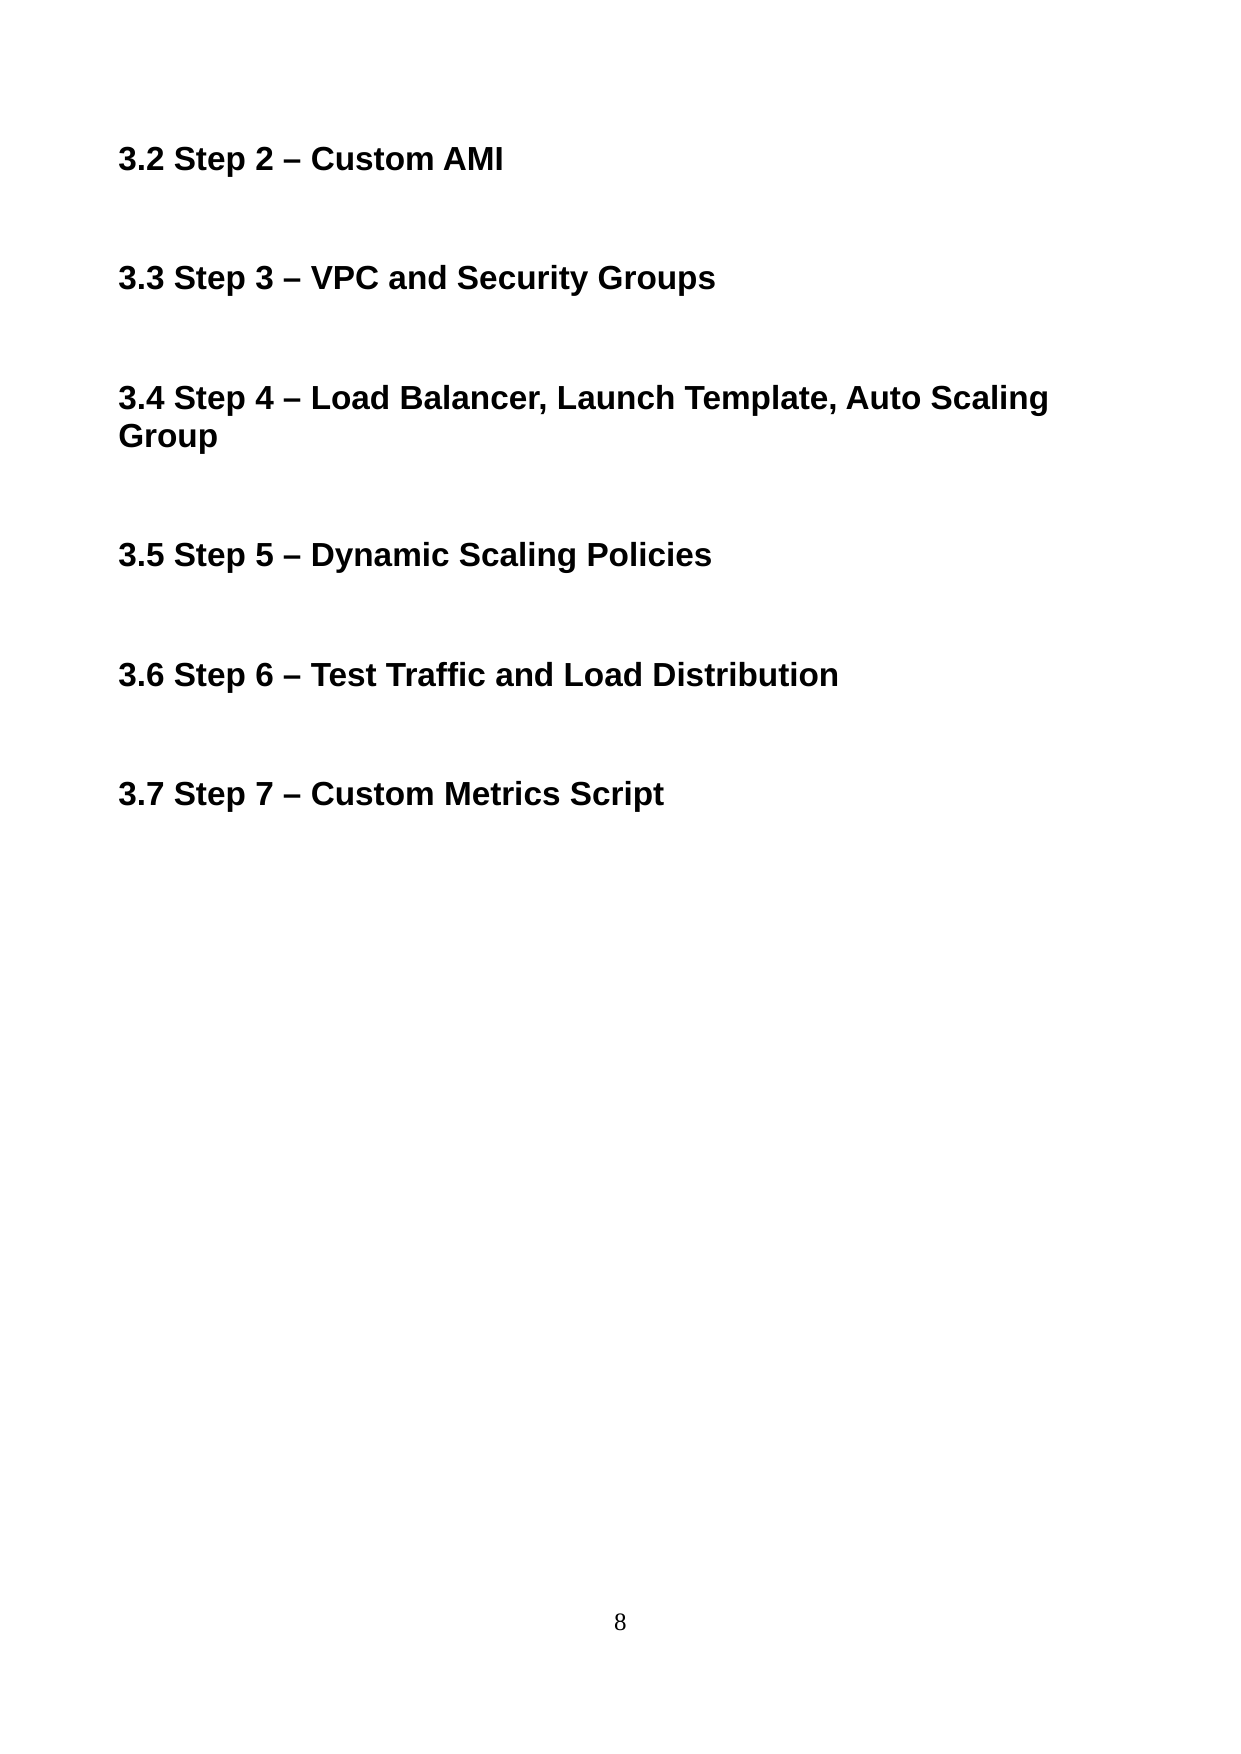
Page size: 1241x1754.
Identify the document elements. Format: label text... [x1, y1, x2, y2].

subtitle 3.5 Step 5 – Dynamic Scaling Policies [118, 536, 1122, 574]
subtitle 3.3 Step 3 – VPC and Security Groups [118, 258, 1122, 297]
subtitle 3.6 Step 6 – Test Traffic and Load Distribution [118, 655, 1122, 693]
subtitle 3.7 Step 7 – Custom Metrics Script [118, 774, 1122, 813]
subtitle 3.2 Step 2 – Custom AMI [118, 139, 1122, 177]
subtitle 3.4 Step 4 – Load Balancer, Launch Template, Auto Scaling Group [118, 378, 1122, 454]
